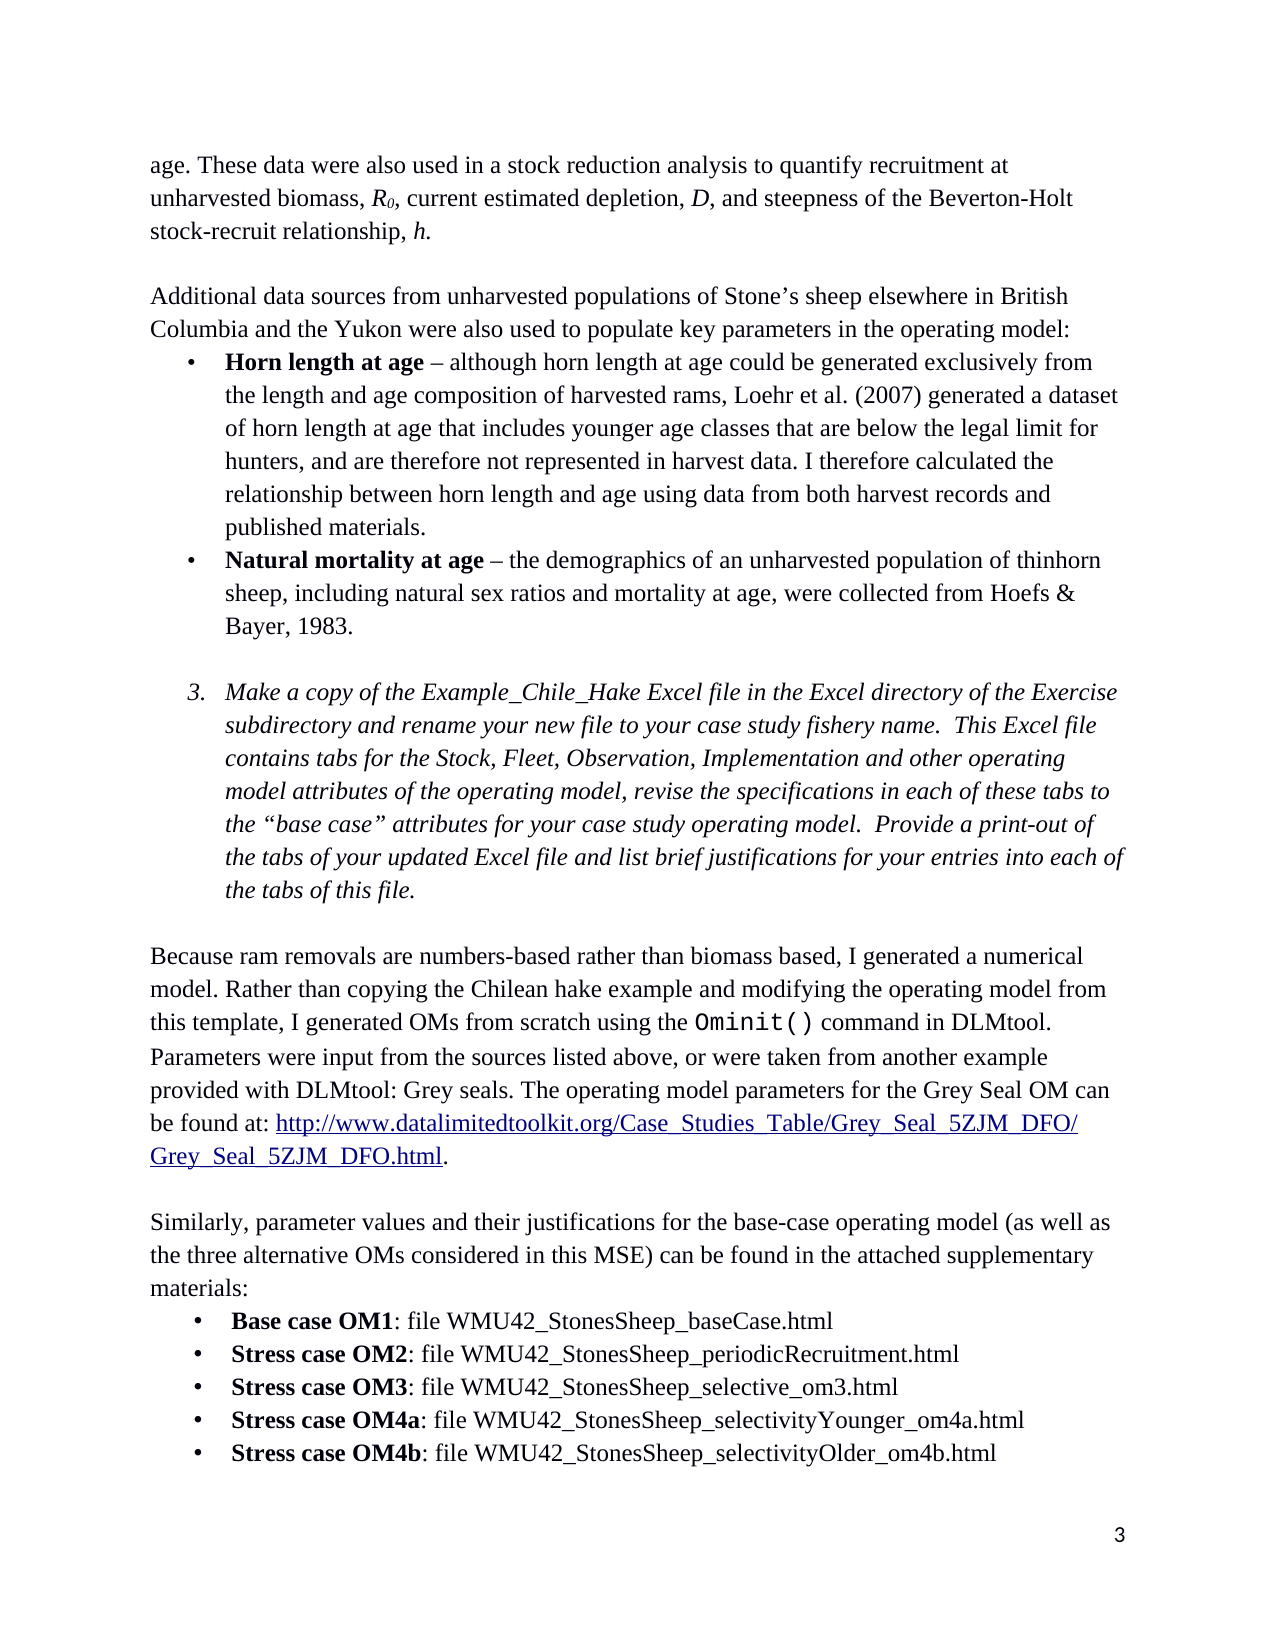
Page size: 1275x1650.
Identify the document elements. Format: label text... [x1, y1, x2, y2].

list Additional data sources from unharvested populations of Stone’s sheep elsewhere in British Columbia and the Yukon were also used to populate key parameters in the operating model: [150, 281, 1125, 343]
list Stress case OM4b: file WMU42_StonesSheep_selectivityOlder_om4b.html [194, 1438, 1125, 1467]
list Stress case OM4a: file WMU42_StonesSheep_selectivityYounger_om4a.html [194, 1405, 1125, 1434]
list age. These data were also used in a stock reduction analysis to quantify recruitment at unharvested biomass, R0, current estimated depletion, D, and steepness of the Beverton-Holt stock-recruit relationship, h. [150, 150, 1125, 245]
list Stress case OM2: file WMU42_StonesSheep_periodicRecruitment.html [194, 1339, 1125, 1368]
list Base case OM1: file WMU42_StonesSheep_baseCase.html [194, 1306, 1125, 1335]
list Horn length at age – although horn length at age could be generated exclusively from the length and age composition of harvested rams, Loehr et al. (2007)⁠ generated a dataset of horn length at age that includes younger age classes that are below the legal limit for hunters, and are therefore not represented in harvest data. I therefore calculated the relationship between horn length and age using data from both harvest records and published materials. [187, 347, 1125, 541]
list Because ram removals are numbers-based rather than biomass based, I generated a numerical model. Rather than copying the Chilean hake example and modifying the operating model from this template, I generated OMs from scratch using the Ominit() command in DLMtool. Parameters were input from the sources listed above, or were taken from another example provided with DLMtool: Grey seals. The operating model parameters for the Grey Seal OM can be found at: http://www.datalimitedtoolkit.org/Case_Studies_Table/Grey_Seal_5ZJM_DFO/Grey_Seal_5ZJM_DFO.html. [150, 941, 1125, 1170]
list Make a copy of the Example_Chile_Hake Excel file in the Excel directory of the Exercise subdirectory and rename your new file to your case study fishery name. This Excel file contains tabs for the Stock, Fleet, Observation, Implementation and other operating model attributes of the operating model, revise the specifications in each of these tabs to the “base case” attributes for your case study operating model. Provide a print-out of the tabs of your updated Excel file and list brief justifications for your entries into each of the tabs of this file. [187, 677, 1125, 903]
list Similarly, parameter values and their justifications for the base-case operating model (as well as the three alternative OMs considered in this MSE) can be found in the attached supplementary materials: [150, 1207, 1125, 1302]
list Natural mortality at age – the demographics of an unharvested population of thinhorn sheep, including natural sex ratios and mortality at age, were collected from Hoefs & Bayer, 1983. [187, 545, 1125, 640]
list Stress case OM3: file WMU42_StonesSheep_selective_om3.html [194, 1372, 1125, 1401]
